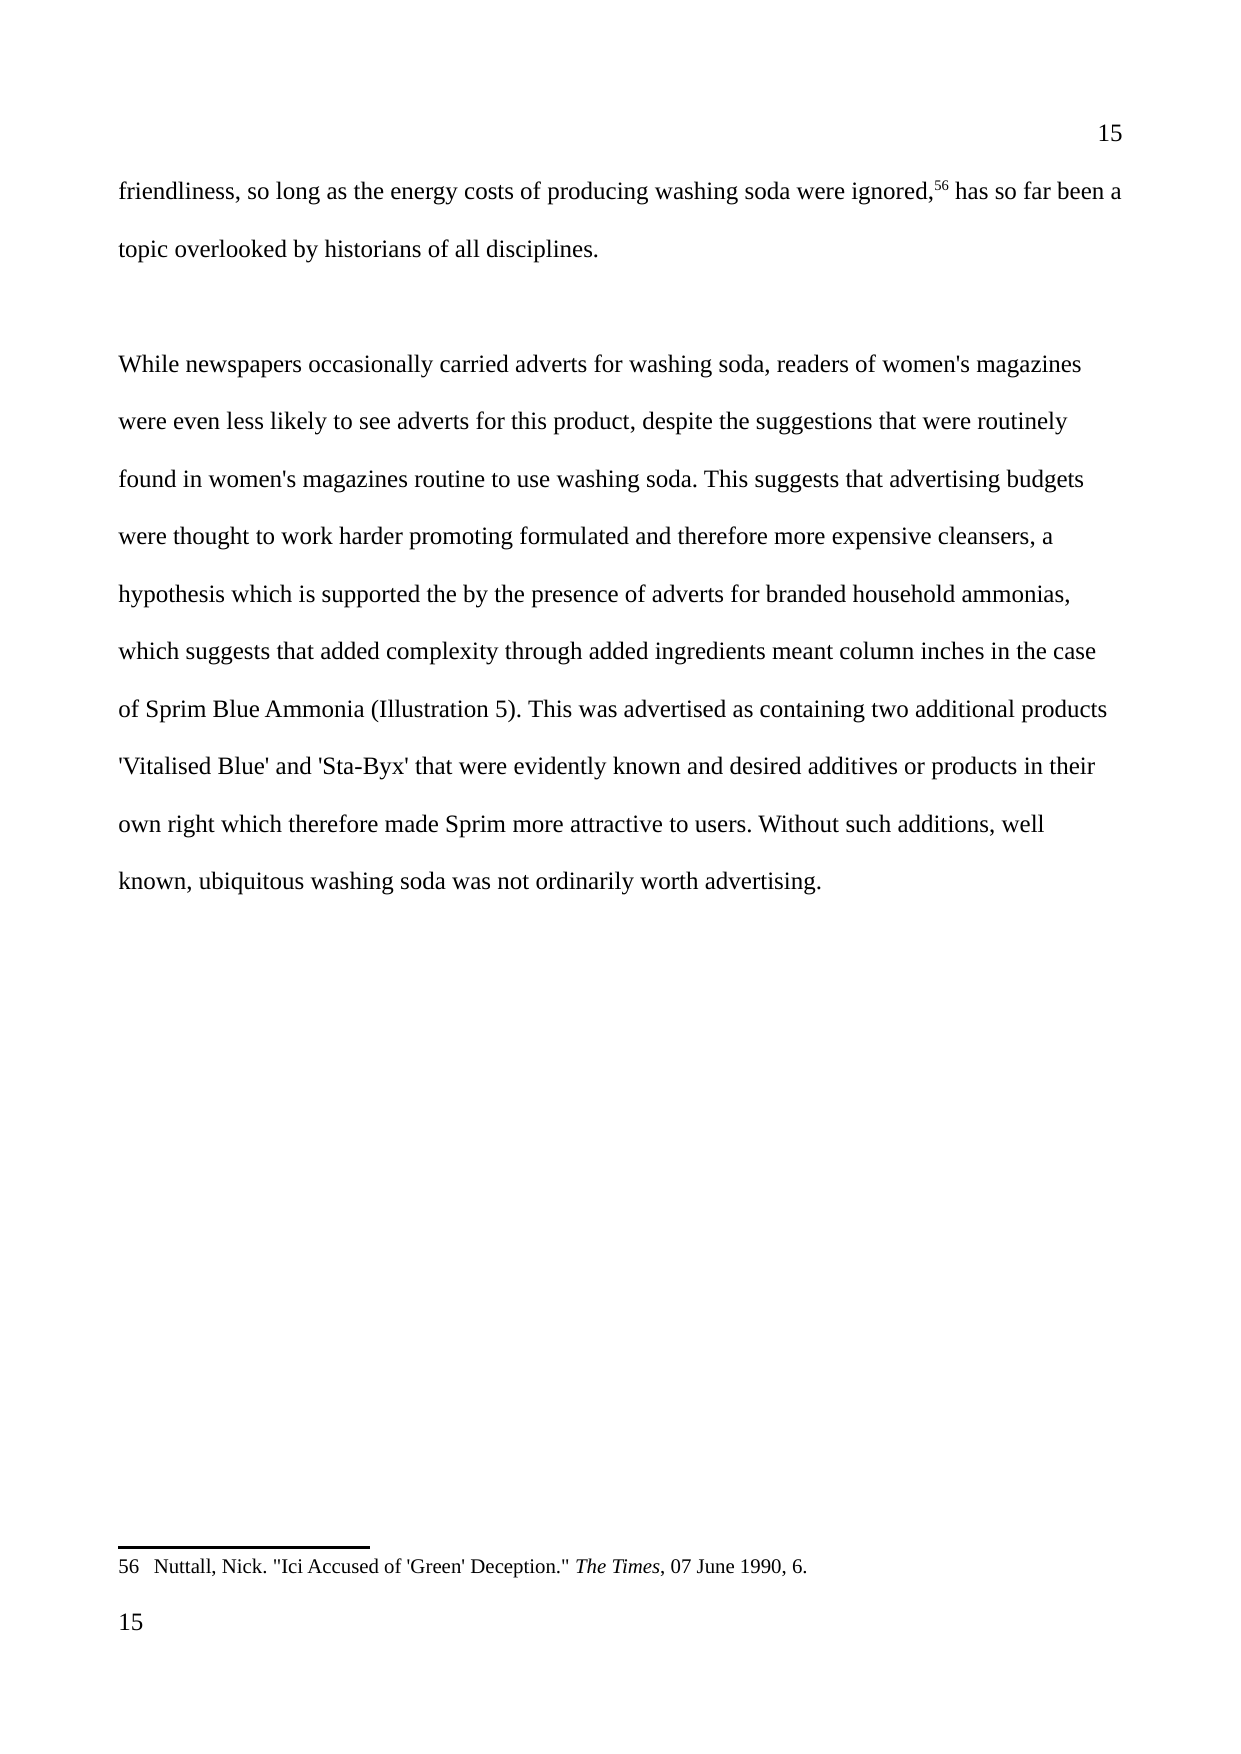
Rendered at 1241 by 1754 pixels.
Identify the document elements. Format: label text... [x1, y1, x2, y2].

text Nuttall, Nick. "Ici Accused of 'Green' Deception." The Times, 07 June 1990, 6. [118, 1553, 1122, 1578]
text While newspapers occasionally carried adverts for washing soda, readers of women's magazines were even less likely to see adverts for this product, despite the suggestions that were routinely found in women's magazines routine to use washing soda. This suggests that advertising budgets were thought to work harder promoting formulated and therefore more expensive cleansers, a hypothesis which is supported the by the presence of adverts for branded household ammonias, which suggests that added complexity through added ingredients meant column inches in the case of Sprim Blue Ammonia (Illustration 5). This was advertised as containing two additional products 'Vitalised Blue' and 'Sta-Byx' that were evidently known and desired additives or products in their own right which therefore made Sprim more attractive to users. Without such additions, well known, ubiquitous washing soda was not ordinarily worth advertising. [118, 349, 1122, 895]
text friendliness, so long as the energy costs of producing washing soda were ignored, has so far been a topic overlooked by historians of all disciplines. [118, 176, 1122, 263]
